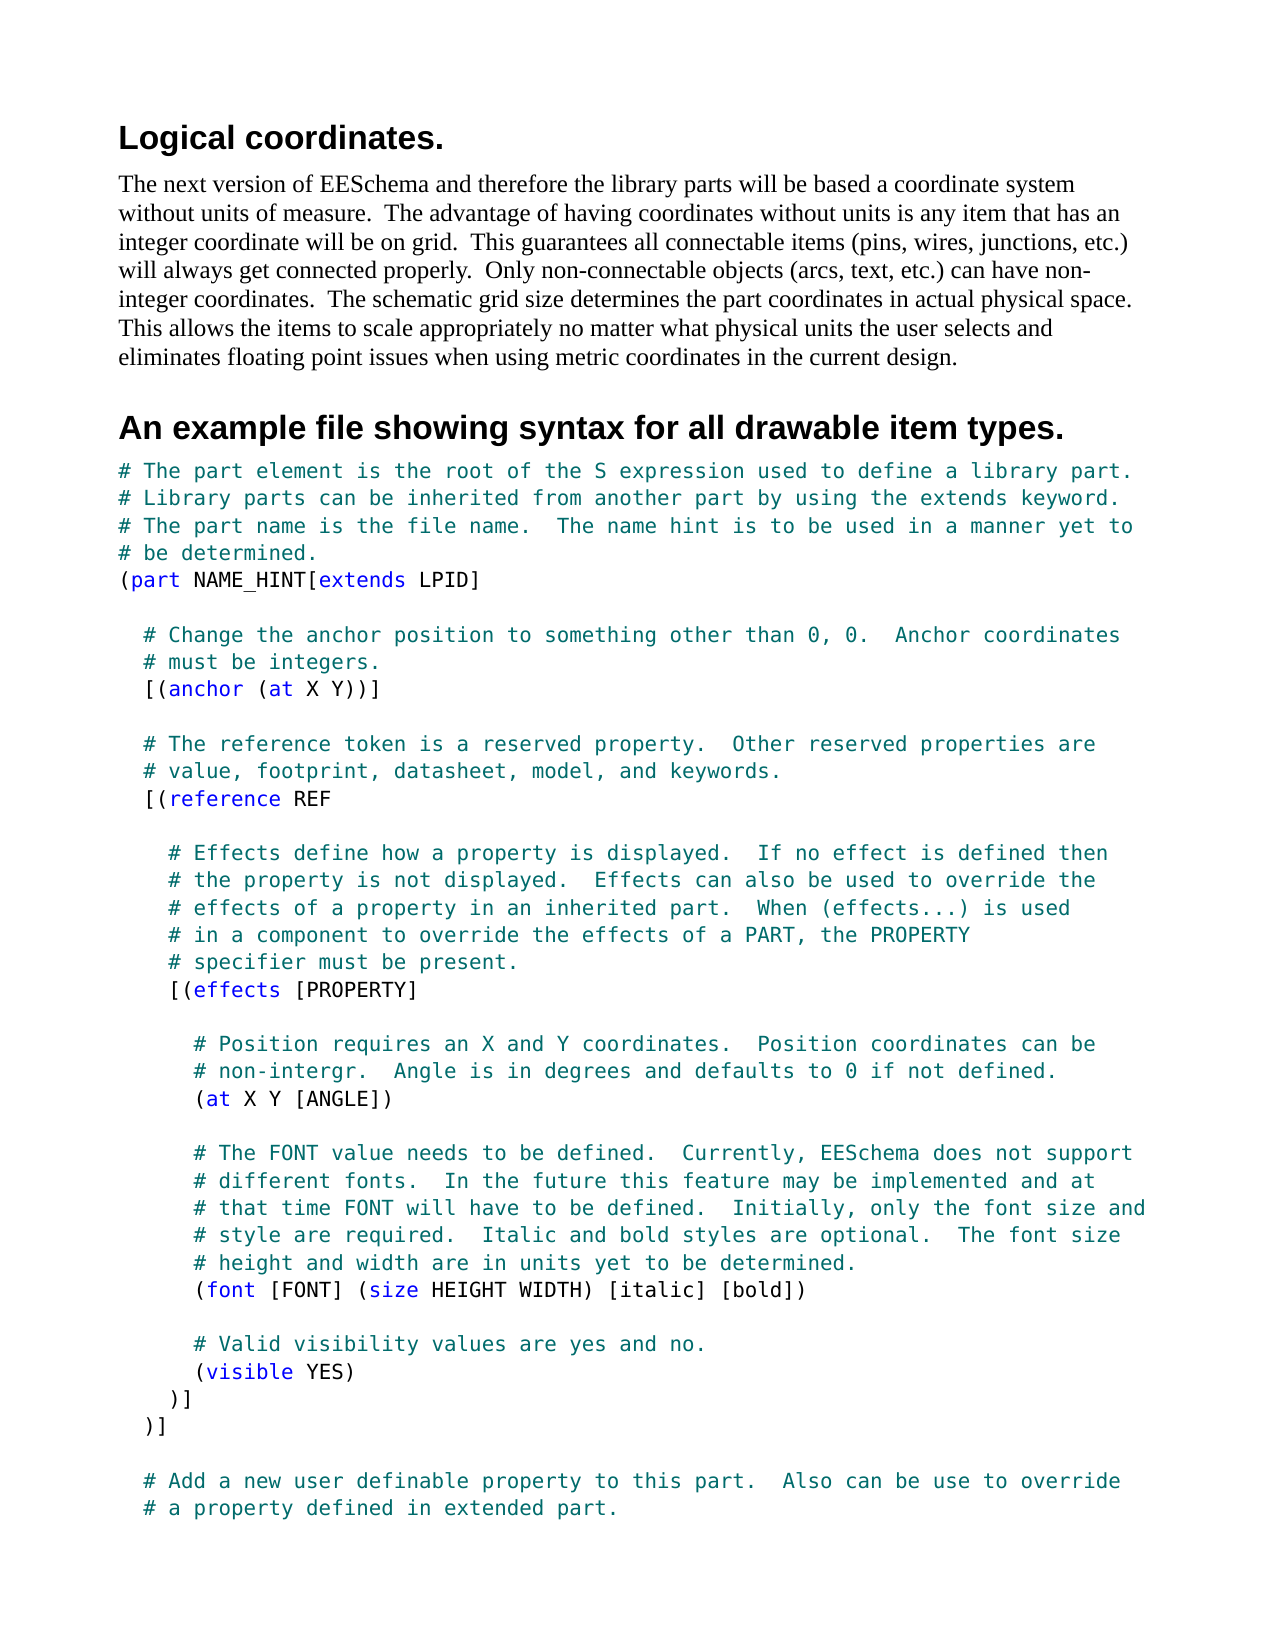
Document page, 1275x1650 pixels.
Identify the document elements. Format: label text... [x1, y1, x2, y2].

text # must be integers. [118, 650, 1157, 674]
text # non-intergr. Angle is in degrees and defaults to 0 if not defined. [118, 1059, 1157, 1084]
text # Library parts can be inherited from another part by using the extends keyword. [118, 486, 1157, 511]
text # value, footprint, datasheet, model, and keywords. [118, 759, 1157, 784]
text (font [FONT] (size HEIGHT WIDTH) [italic] [bold]) [118, 1278, 1157, 1302]
text The next version of EESchema and therefore the library parts will be based a coordinate system without units of measure. The advantage of having coordinates without units is any item that has an integer coordinate will be on grid. This guarantees all connectable items (pins, wires, junctions, etc.) will always get connected properly. Only non-connectable objects (arcs, text, etc.) can have non-integer coordinates. The schematic grid size determines the part coordinates in actual physical space. This allows the items to scale appropriately no matter what physical units the user selects and eliminates floating point issues when using metric coordinates in the current design. [118, 169, 1157, 371]
text [(effects [PROPERTY] [118, 978, 1157, 1002]
text # effects of a property in an inherited part. When (effects...) is used [118, 896, 1157, 920]
text # that time FONT will have to be defined. Initially, only the font size and [118, 1196, 1157, 1220]
text # the property is not displayed. Effects can also be used to override the [118, 868, 1157, 893]
text # a property defined in extended part. [118, 1496, 1157, 1521]
text # Valid visibility values are yes and no. [118, 1332, 1157, 1357]
text # in a component to override the effects of a PART, the PROPERTY [118, 923, 1157, 947]
text (visible YES) [118, 1360, 1157, 1384]
subtitle Logical coordinates. [118, 118, 1157, 157]
subtitle An example file showing syntax for all drawable item types. [118, 408, 1157, 447]
text [(anchor (at X Y))] [118, 677, 1157, 702]
text )] [118, 1414, 1157, 1439]
text # Change the anchor position to something other than 0, 0. Anchor coordinates [118, 623, 1157, 647]
text # different fonts. In the future this feature may be implemented and at [118, 1169, 1157, 1193]
text # Effects define how a property is displayed. If no effect is defined then [118, 841, 1157, 866]
text # The part element is the root of the S expression used to define a library part. [118, 459, 1157, 483]
text # Position requires an X and Y coordinates. Position coordinates can be [118, 1032, 1157, 1057]
text (part NAME_HINT[extends LPID] [118, 568, 1157, 593]
text # The FONT value needs to be defined. Currently, EESchema does not support [118, 1141, 1157, 1166]
text # Add a new user definable property to this part. Also can be use to override [118, 1469, 1157, 1493]
text # height and width are in units yet to be determined. [118, 1251, 1157, 1275]
text # style are required. Italic and bold styles are optional. The font size [118, 1223, 1157, 1248]
text (at X Y [ANGLE]) [118, 1087, 1157, 1111]
text )] [118, 1387, 1157, 1411]
text [(reference REF [118, 787, 1157, 811]
text # The part name is the file name. The name hint is to be used in a manner yet to [118, 514, 1157, 538]
text # The reference token is a reserved property. Other reserved properties are [118, 732, 1157, 756]
text # specifier must be present. [118, 950, 1157, 975]
text # be determined. [118, 541, 1157, 565]
